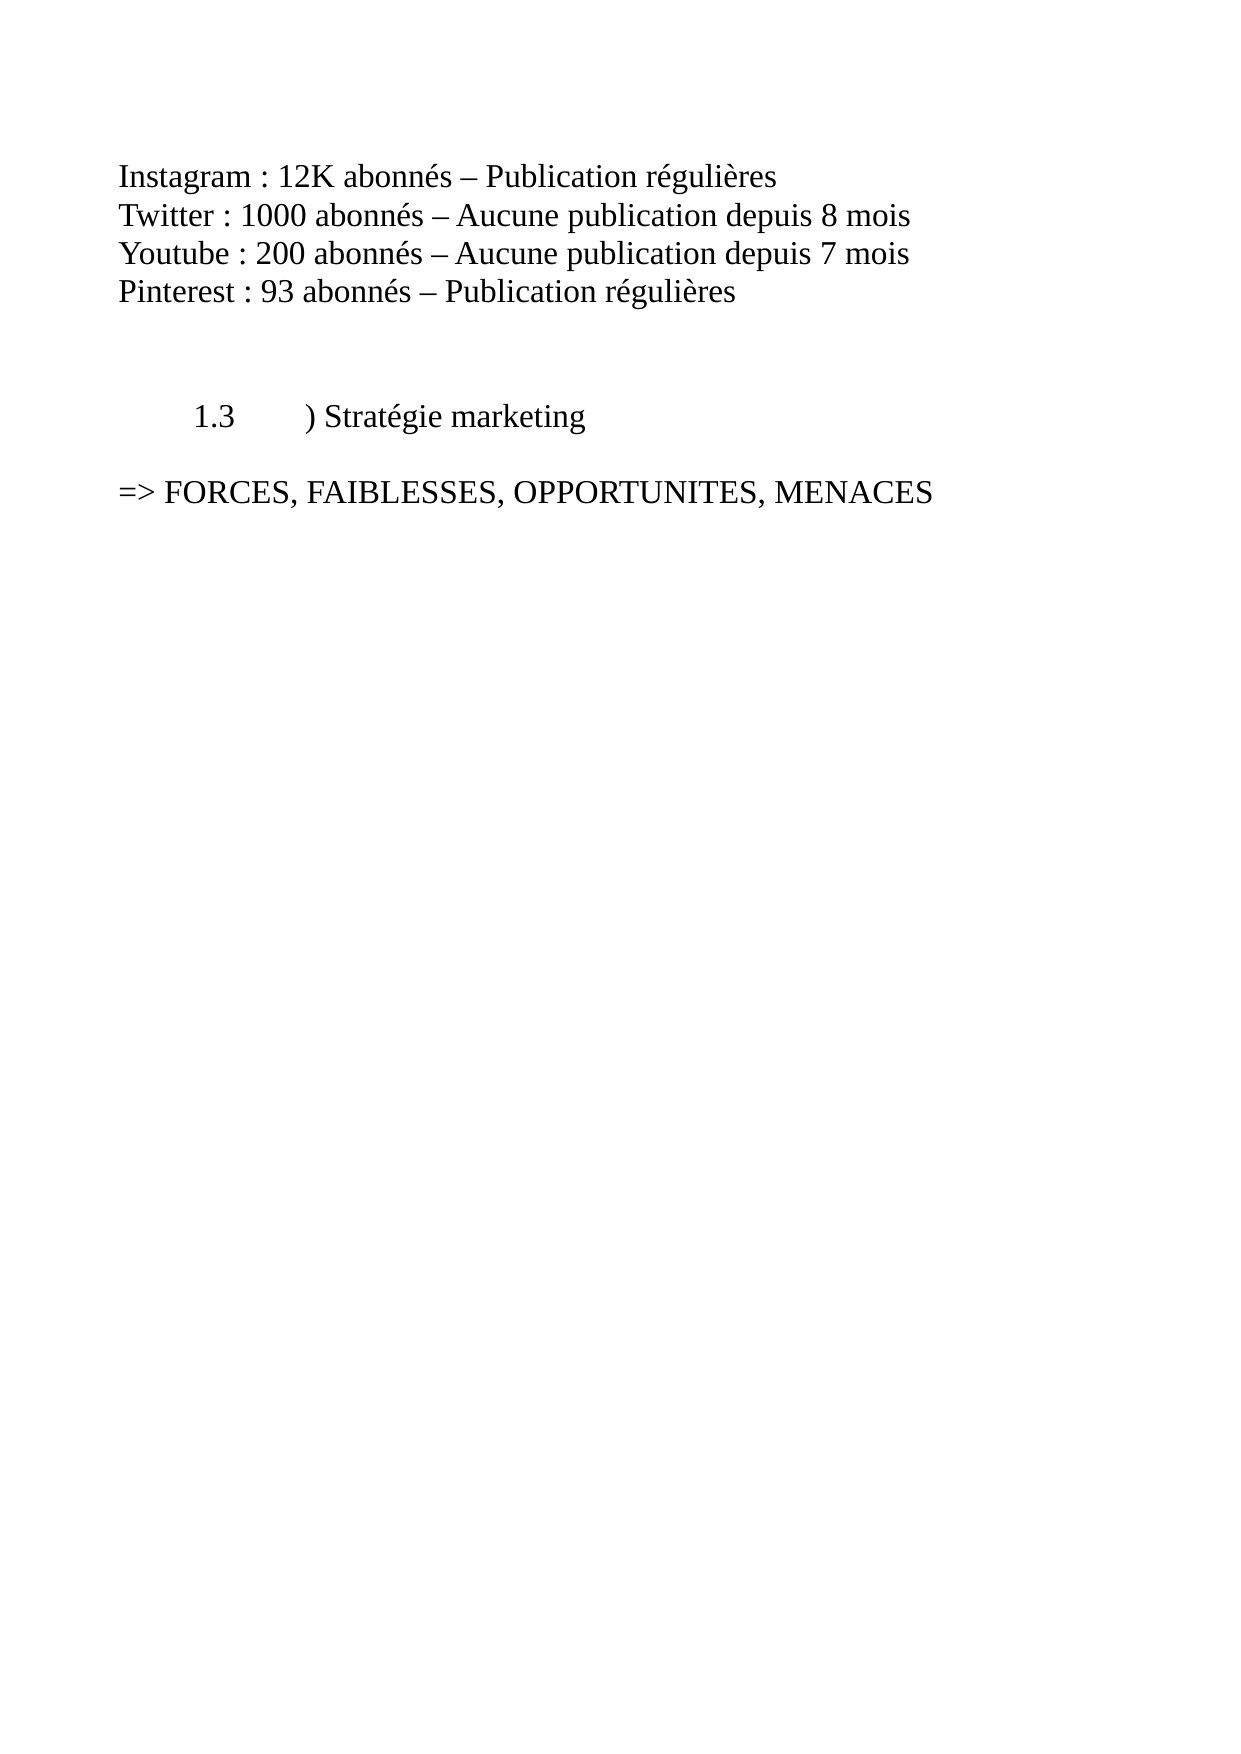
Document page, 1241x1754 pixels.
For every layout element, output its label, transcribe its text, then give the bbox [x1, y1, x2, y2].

text Twitter : 1000 abonnés – Aucune publication depuis 8 mois [118, 195, 1122, 233]
text Instagram : 12K abonnés – Publication régulières [118, 156, 1122, 195]
text Youtube : 200 abonnés – Aucune publication depuis 7 mois [118, 233, 1122, 271]
text Pinterest : 93 abonnés – Publication régulières [118, 271, 1122, 310]
list ) Stratégie marketing [193, 396, 1122, 434]
text => FORCES, FAIBLESSES, OPPORTUNITES, MENACES [118, 473, 1122, 511]
